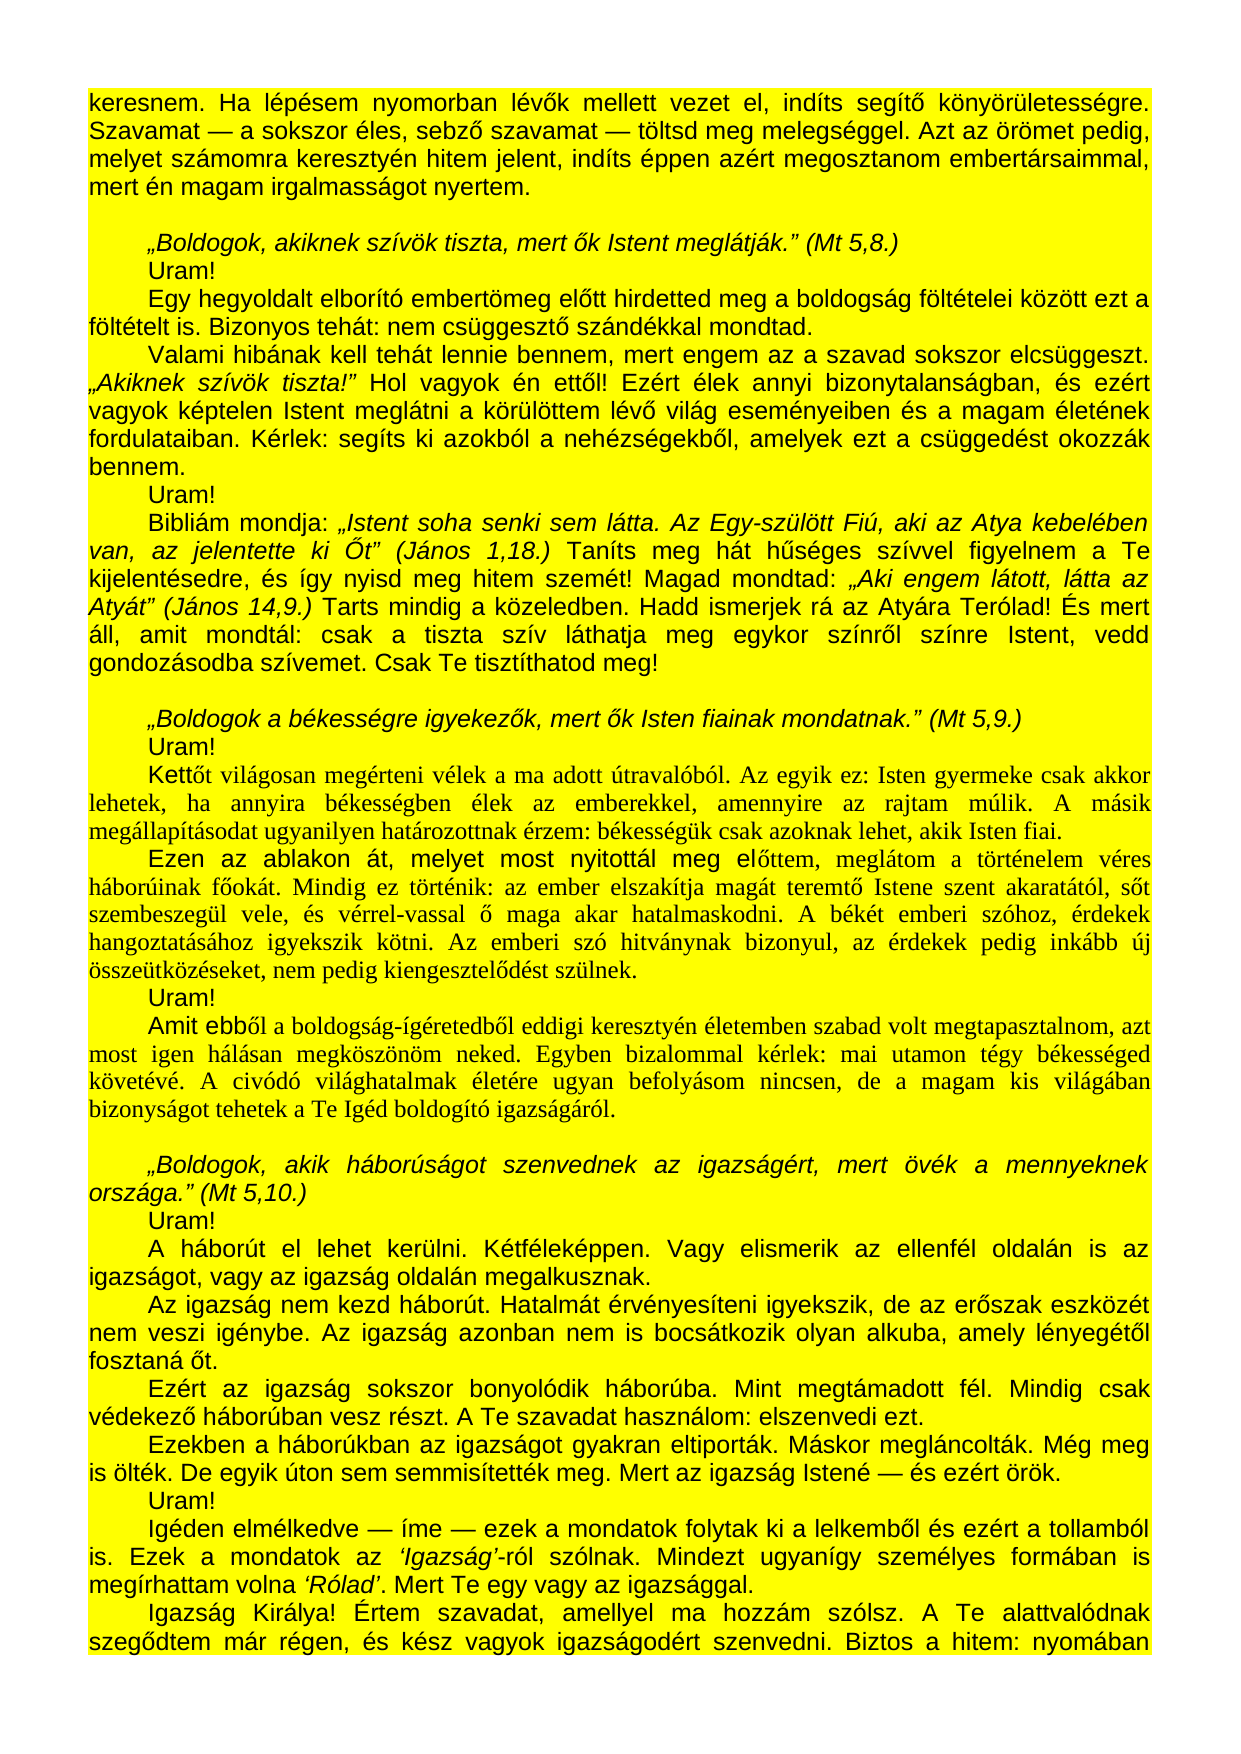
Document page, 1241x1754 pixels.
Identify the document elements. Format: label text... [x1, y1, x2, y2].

text Uram! [88, 1207, 1152, 1235]
text Ezen az ablakon át, melyet most nyitottál meg előttem, meglátom a történelem véres háborúinak főokát. Mindig ez történik: az ember elszakítja magát teremtő Istene szent akaratától, sőt szembeszegül vele, és vérrel-vassal ő maga akar hatalmaskodni. A békét emberi szóhoz, érdekek hangoztatásához igyekszik kötni. Az emberi szó hitványnak bizonyul, az érdekek pedig inkább új összeütközéseket, nem pedig kiengesztelődést szülnek. [88, 844, 1152, 983]
text Igéden elmélkedve — íme — ezek a mondatok folytak ki a lelkemből és ezért a tollamból is. Ezek a mondatok az ‘Igazság’-ról szólnak. Mindezt ugyanígy személyes formában is megírhattam volna ‘Rólad’. Mert Te egy vagy az igazsággal. [88, 1515, 1152, 1599]
text Egy hegyoldalt elborító embertömeg előtt hirdetted meg a boldogság föltételei között ezt a föltételt is. Bizonyos tehát: nem csüggesztő szándékkal mondtad. [88, 285, 1152, 341]
text Uram! [88, 481, 1152, 509]
text Uram! [88, 257, 1152, 285]
text Valami hibának kell tehát lennie bennem, mert engem az a szavad sokszor elcsüggeszt. „Akiknek szívök tiszta!” Hol vagyok én ettől! Ezért élek annyi bizonytalanságban, és ezért vagyok képtelen Istent meglátni a körülöttem lévő világ eseményeiben és a magam életének fordulataiban. Kérlek: segíts ki azokból a nehézségekből, amelyek ezt a csüggedést okozzák bennem. [88, 341, 1152, 481]
text Uram! [88, 983, 1152, 1012]
text „Boldogok, akiknek szívök tiszta, mert ők Istent meglátják.” (Mt 5,8.) [88, 229, 1152, 257]
text Amit ebből a boldogság-ígéretedből eddigi keresztyén életemben szabad volt megtapasztalnom, azt most igen hálásan megköszönöm neked. Egyben bizalommal kérlek: mai utamon tégy békességed követévé. A civódó világhatalmak életére ugyan befolyásom nincsen, de a magam kis világában bizonyságot tehetek a Te Igéd boldogító igazságáról. [88, 1012, 1152, 1123]
text „Boldogok a békességre igyekezők, mert ők Isten fiainak mondatnak.” (Mt 5,9.) [88, 705, 1152, 733]
text Uram! [88, 733, 1152, 761]
text Kettőt világosan megérteni vélek a ma adott útravalóból. Az egyik ez: Isten gyermeke csak akkor lehetek, ha annyira békességben élek az emberekkel, amennyire az rajtam múlik. A másik megállapításodat ugyanilyen határozottnak érzem: békességük csak azoknak lehet, akik Isten fiai. [88, 761, 1152, 844]
text Ezért az igazság sokszor bonyolódik háborúba. Mint megtámadott fél. Mindig csak védekező háborúban vesz részt. A Te szavadat használom: elszenvedi ezt. [88, 1375, 1152, 1431]
text Bibliám mondja: „Istent soha senki sem látta. Az Egy-szülött Fiú, aki az Atya kebelében van, az jelentette ki Őt” (János 1,18.) Taníts meg hát hűséges szívvel figyelnem a Te kijelentésedre, és így nyisd meg hitem szemét! Magad mondtad: „Aki engem látott, látta az Atyát” (János 14,9.) Tarts mindig a közeledben. Hadd ismerjek rá az Atyára Terólad! És mert áll, amit mondtál: csak a tiszta szív láthatja meg egykor színről színre Istent, vedd gondozásodba szívemet. Csak Te tisztíthatod meg! [88, 509, 1152, 677]
text Ezekben a háborúkban az igazságot gyakran eltiporták. Máskor megláncolták. Még meg is ölték. De egyik úton sem semmisítették meg. Mert az igazság Istené — és ezért örök. [88, 1431, 1152, 1487]
text keresnem. Ha lépésem nyomorban lévők mellett vezet el, indíts segítő könyörületességre. Szavamat — a sokszor éles, sebző szavamat — töltsd meg melegséggel. Azt az örömet pedig, melyet számomra keresztyén hitem jelent, indíts éppen azért megosztanom embertársaimmal, mert én magam irgalmasságot nyertem. [88, 88, 1152, 201]
text Igazság Királya! Értem szavadat, amellyel ma hozzám szólsz. A Te alattvalódnak szegődtem már régen, és kész vagyok igazságodért szenvedni. Biztos a hitem: nyomában [88, 1599, 1152, 1655]
text „Boldogok, akik háborúságot szenvednek az igazságért, mert övék a mennyeknek országa.” (Mt 5,10.) [88, 1151, 1152, 1207]
text Az igazság nem kezd háborút. Hatalmát érvényesíteni igyekszik, de az erőszak eszközét nem veszi igénybe. Az igazság azonban nem is bocsátkozik olyan alkuba, amely lényegétől fosztaná őt. [88, 1291, 1152, 1375]
text A háborút el lehet kerülni. Kétféleképpen. Vagy elismerik az ellenfél oldalán is az igazságot, vagy az igazság oldalán megalkusznak. [88, 1235, 1152, 1291]
text Uram! [88, 1487, 1152, 1515]
